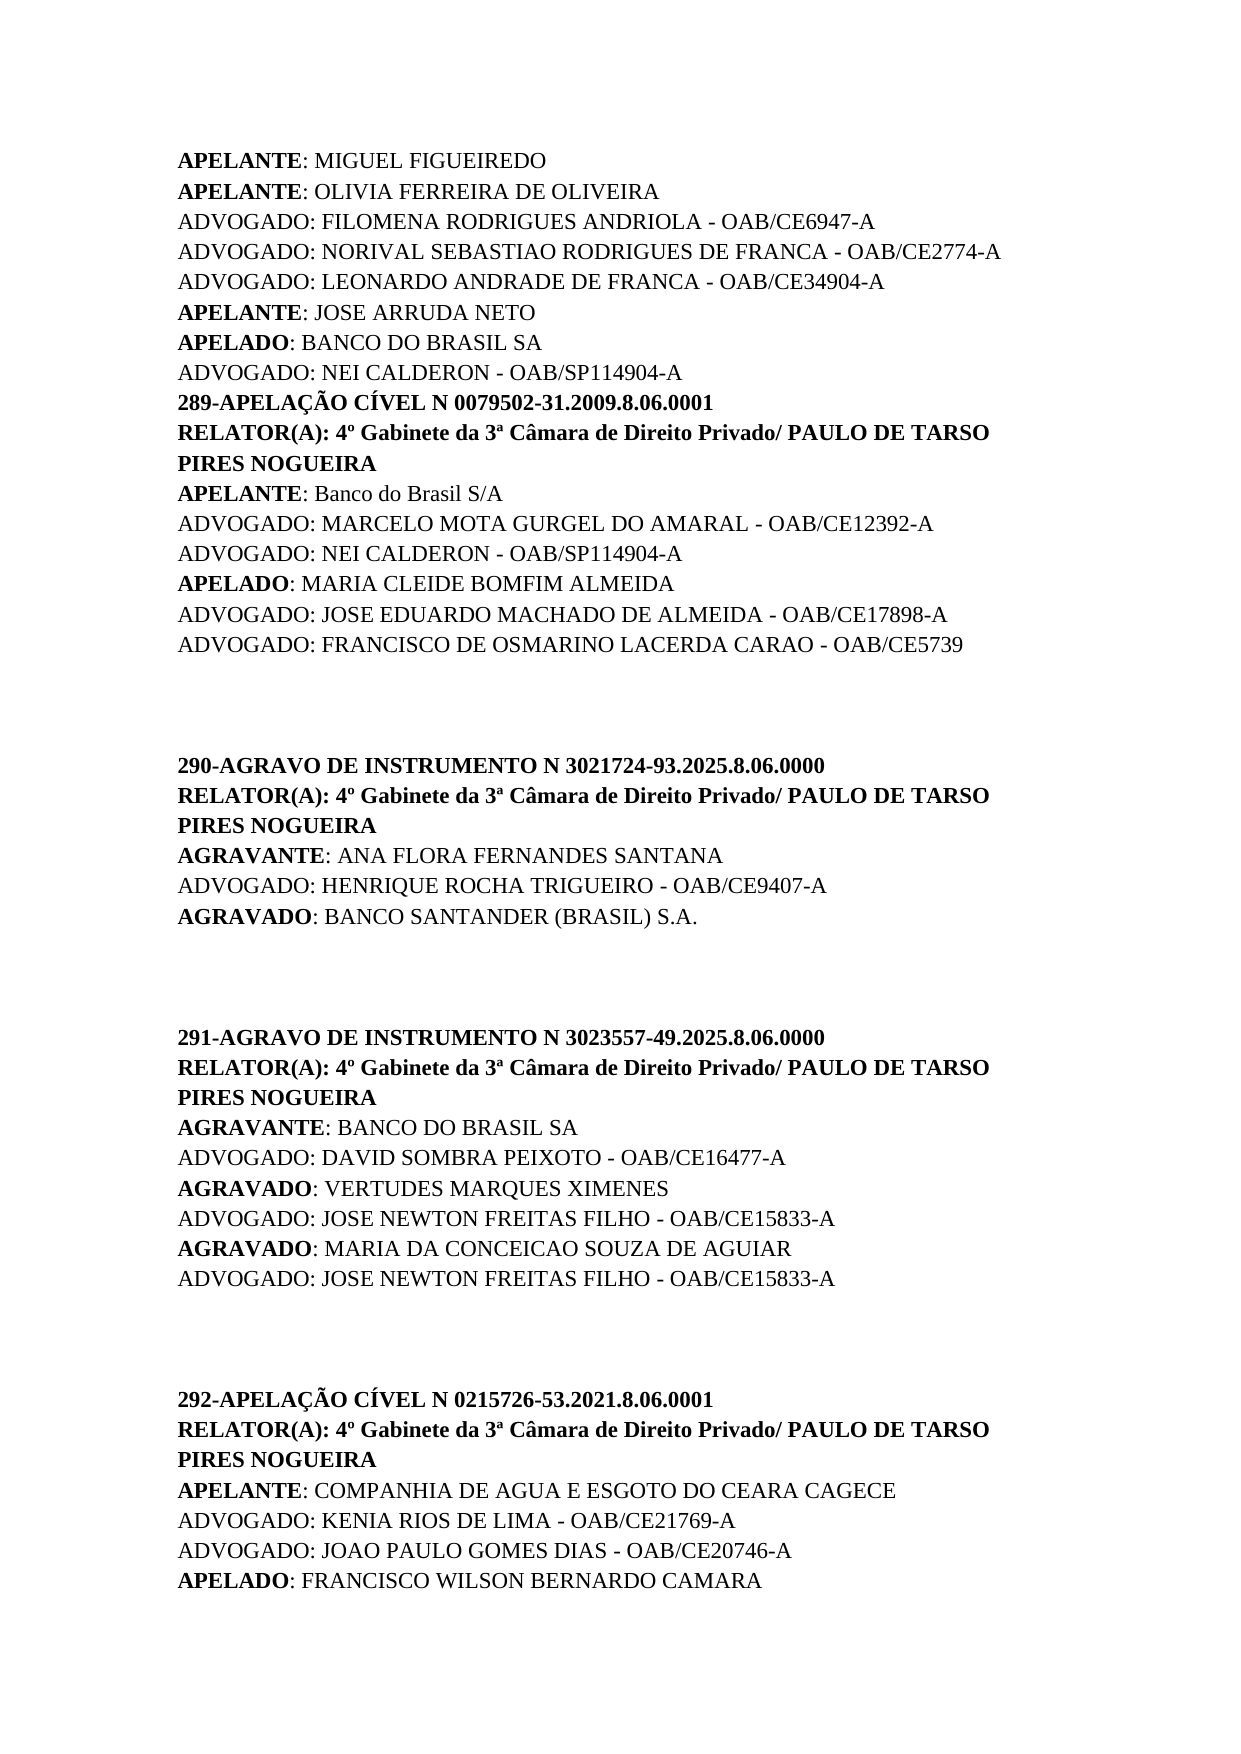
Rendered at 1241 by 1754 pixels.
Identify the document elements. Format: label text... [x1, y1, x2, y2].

text APELANTE: MIGUEL FIGUEIREDO APELANTE: OLIVIA FERREIRA DE OLIVEIRA ADVOGADO: FILOMENA RODRIGUES ANDRIOLA - OAB/CE6947-A ADVOGADO: NORIVAL SEBASTIAO RODRIGUES DE FRANCA - OAB/CE2774-A ADVOGADO: LEONARDO ANDRADE DE FRANCA - OAB/CE34904-A APELANTE: JOSE ARRUDA NETO APELADO: BANCO DO BRASIL SA ADVOGADO: NEI CALDERON - OAB/SP114904-A 289-APELAÇÃO CÍVEL N 0079502-31.2009.8.06.0001 RELATOR(A): 4º Gabinete da 3ª Câmara de Direito Privado/ PAULO DE TARSO PIRES NOGUEIRA APELANTE: Banco do Brasil S/A ADVOGADO: MARCELO MOTA GURGEL DO AMARAL - OAB/CE12392-A ADVOGADO: NEI CALDERON - OAB/SP114904-A APELADO: MARIA CLEIDE BOMFIM ALMEIDA ADVOGADO: JOSE EDUARDO MACHADO DE ALMEIDA - OAB/CE17898-A ADVOGADO: FRANCISCO DE OSMARINO LACERDA CARAO - OAB/CE5739 290-AGRAVO DE INSTRUMENTO N 3021724-93.2025.8.06.0000 RELATOR(A): 4º Gabinete da 3ª Câmara de Direito Privado/ PAULO DE TARSO PIRES NOGUEIRA AGRAVANTE: ANA FLORA FERNANDES SANTANA ADVOGADO: HENRIQUE ROCHA TRIGUEIRO - OAB/CE9407-A AGRAVADO: BANCO SANTANDER (BRASIL) S.A. 291-AGRAVO DE INSTRUMENTO N 3023557-49.2025.8.06.0000 RELATOR(A): 4º Gabinete da 3ª Câmara de Direito Privado/ PAULO DE TARSO PIRES NOGUEIRA AGRAVANTE: BANCO DO BRASIL SA ADVOGADO: DAVID SOMBRA PEIXOTO - OAB/CE16477-A AGRAVADO: VERTUDES MARQUES XIMENES ADVOGADO: JOSE NEWTON FREITAS FILHO - OAB/CE15833-A AGRAVADO: MARIA DA CONCEICAO SOUZA DE AGUIAR ADVOGADO: JOSE NEWTON FREITAS FILHO - OAB/CE15833-A 292-APELAÇÃO CÍVEL N 0215726-53.2021.8.06.0001 RELATOR(A): 4º Gabinete da 3ª Câmara de Direito Privado/ PAULO DE TARSO PIRES NOGUEIRA APELANTE: COMPANHIA DE AGUA E ESGOTO DO CEARA CAGECE ADVOGADO: KENIA RIOS DE LIMA - OAB/CE21769-A ADVOGADO: JOAO PAULO GOMES DIAS - OAB/CE20746-A APELADO: FRANCISCO WILSON BERNARDO CAMARA [177, 148, 1063, 1594]
